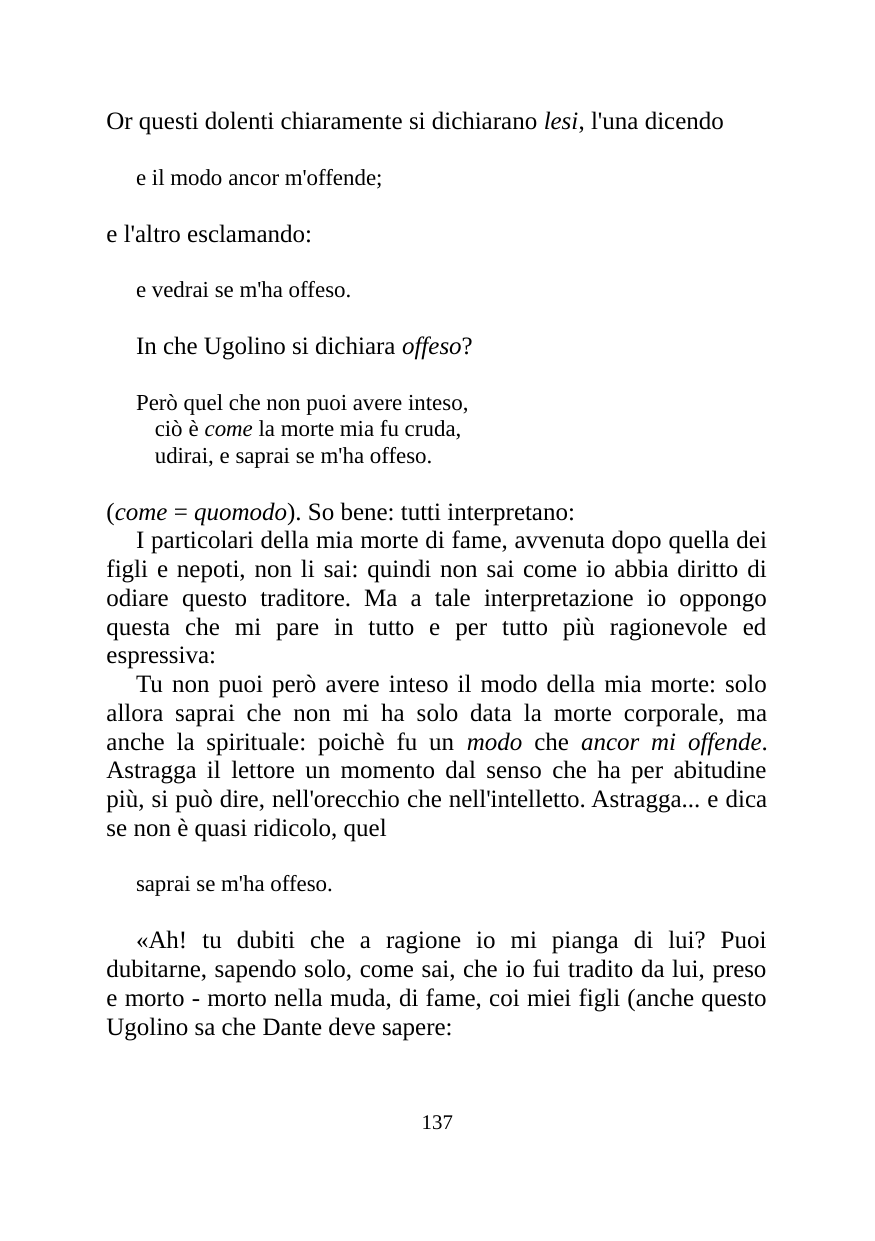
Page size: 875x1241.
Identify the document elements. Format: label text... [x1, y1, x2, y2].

text e vedrai se m'ha offeso. [106, 276, 768, 303]
text (come = quomodo). So bene: tutti interpretano: [106, 497, 768, 526]
text e il modo ancor m'offende; [106, 164, 768, 190]
text e l'altro esclamando: [106, 219, 768, 248]
text udirai, e saprai se m'ha offeso. [125, 442, 768, 468]
text Tu non puoi però avere inteso il modo della mia morte: solo allora saprai che non mi ha solo data la morte corporale, ma anche la spirituale: poichè fu un modo che ancor mi offende. Astragga il lettore un momento dal senso che ha per abitudine più, si può dire, nell'orecchio che nell'intelletto. Astragga... e dica se non è quasi ridicolo, quel [106, 669, 768, 842]
text saprai se m'ha offeso. [106, 871, 768, 897]
text Però quel che non puoi avere inteso, [106, 389, 768, 415]
text In che Ugolino si dichiara offeso? [106, 331, 768, 360]
text I particolari della mia morte di fame, avvenuta dopo quella dei figli e nepoti, non li sai: quindi non sai come io abbia diritto di odiare questo traditore. Ma a tale interpretazione io oppongo questa che mi pare in tutto e per tutto più ragionevole ed espressiva: [106, 526, 768, 669]
text «Ah! tu dubiti che a ragione io mi pianga di lui? Puoi dubitarne, sapendo solo, come sai, che io fui tradito da lui, preso e morto - morto nella muda, di fame, coi miei figli (anche questo Ugolino sa che Dante deve sapere: [106, 926, 768, 1041]
text Or questi dolenti chiaramente si dichiarano lesi, l'una dicendo [106, 106, 768, 135]
text ciò è come la morte mia fu cruda, [125, 415, 768, 442]
